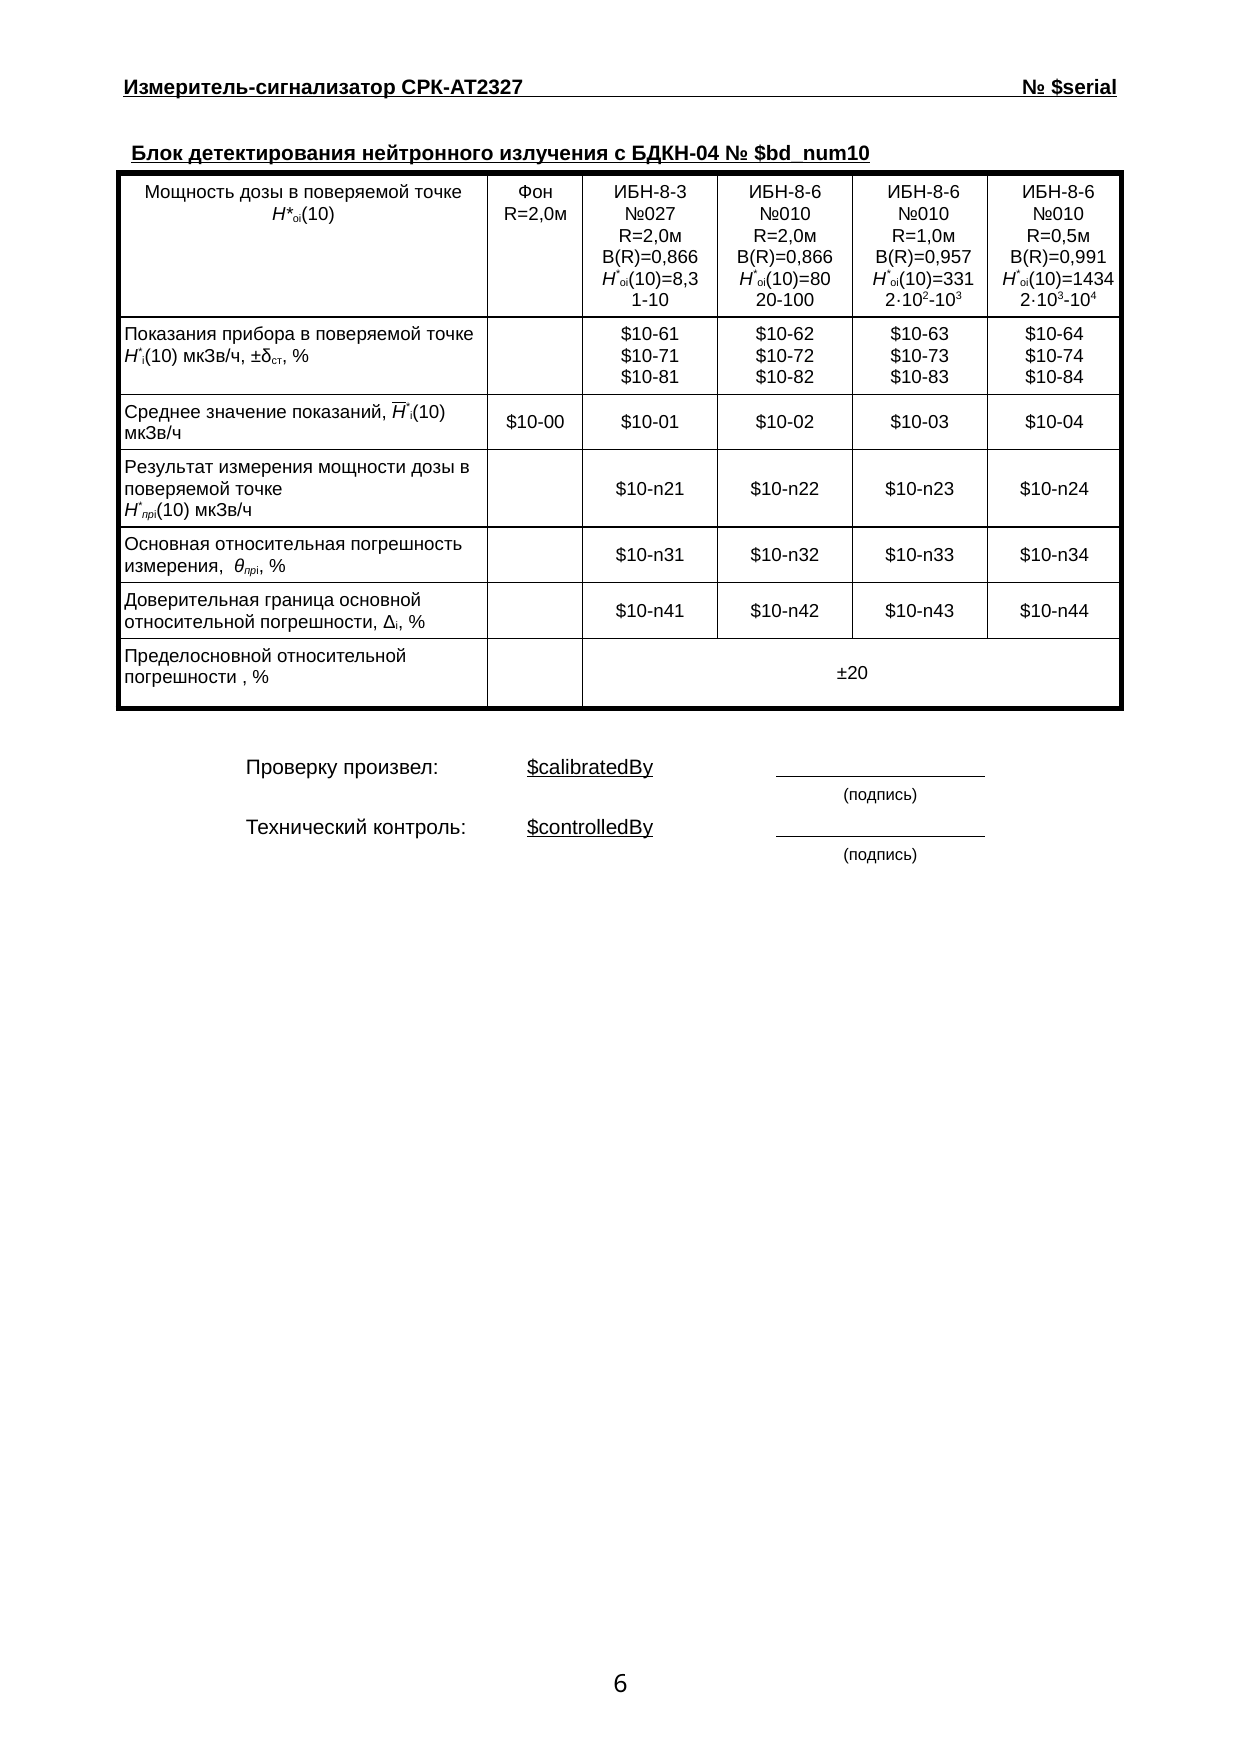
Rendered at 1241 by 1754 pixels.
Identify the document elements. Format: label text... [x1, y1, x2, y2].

table_cell $10-64 $10-74 $10-84 [988, 318, 1119, 394]
table_cell (подпись) [760, 785, 1000, 809]
table_cell [240, 844, 521, 868]
table_cell $10-n34 [988, 528, 1119, 582]
table_cell $10-n42 [718, 583, 852, 638]
table_cell $10-63 $10-73 $10-83 [853, 318, 987, 394]
table_cell $10-n24 [988, 450, 1119, 526]
table_cell [760, 809, 1000, 844]
table_cell (подпись) [760, 844, 1000, 868]
table_cell ИБН-8-6 №010 R=0,5м B(R)=0,991 H*oi(10)=1434 2·103-104 [988, 176, 1119, 316]
table_cell ИБН-8-3 №027 R=2,0м B(R)=0,866 H*oi(10)=8,3 1-10 [583, 176, 717, 316]
table_cell Основная относительная погрешность измерения, θпрi, % [121, 528, 487, 582]
table_cell Фон R=2,0м [488, 176, 582, 316]
table_cell Мощность дозы в поверяемой точке H*oi(10) [121, 176, 487, 316]
table_cell $10-n44 [988, 583, 1119, 638]
table_cell ИБН-8-6 №010 R=1,0м B(R)=0,957 H*oi(10)=331 2·102-103 [853, 176, 987, 316]
table_cell ИБН-8-6 №010 R=2,0м B(R)=0,866 H*oi(10)=80 20-100 [718, 176, 852, 316]
table_cell Технический контроль: [240, 809, 521, 844]
table_cell $10-62 $10-72 $10-82 [718, 318, 852, 394]
table_cell $10-n31 [583, 528, 717, 582]
table_cell $10-01 [583, 395, 717, 449]
table_cell [488, 639, 582, 706]
table_cell $10-n23 [853, 450, 987, 526]
table_cell ±20 [583, 639, 1119, 706]
table_cell $controlledBy [521, 809, 760, 844]
table_cell $10-n33 [853, 528, 987, 582]
table_cell Результат измерения мощности дозы в поверяемой точке H*прi(10) мкЗв/ч [121, 450, 487, 526]
table_cell $10-04 [988, 395, 1119, 449]
table_header Проверку произвел: [240, 750, 521, 785]
table_header [760, 750, 1000, 785]
table_cell [488, 528, 582, 582]
table_cell $10-61 $10-71 $10-81 [583, 318, 717, 394]
table_cell [488, 583, 582, 638]
table_header Блок детектирования нейтронного излучения с БДКН-04 № $bd_num10 [118, 135, 1122, 170]
table_cell [488, 318, 582, 394]
table_cell $10-00 [488, 395, 582, 449]
table_cell $10-n43 [853, 583, 987, 638]
table_cell Пределосновной относительной погрешности , % [121, 639, 487, 706]
table_cell Показания прибора в поверяемой точке H*i(10) мкЗв/ч, ±δст, % [121, 318, 487, 394]
table_cell [488, 450, 582, 526]
table_cell $10-n22 [718, 450, 852, 526]
table_cell Доверительная граница основной относительной погрешности, Δi, % [121, 583, 487, 638]
table_cell $10-03 [853, 395, 987, 449]
table_cell Среднее значение показаний, H*i(10) мкЗв/ч [121, 395, 487, 449]
table_cell $10-n21 [583, 450, 717, 526]
table_cell [521, 785, 760, 809]
table_cell $10-n41 [583, 583, 717, 638]
table_header $calibratedBy [521, 750, 760, 785]
table_cell $10-02 [718, 395, 852, 449]
table_cell [240, 785, 521, 809]
table_cell $10-n32 [718, 528, 852, 582]
table_cell [521, 844, 760, 868]
